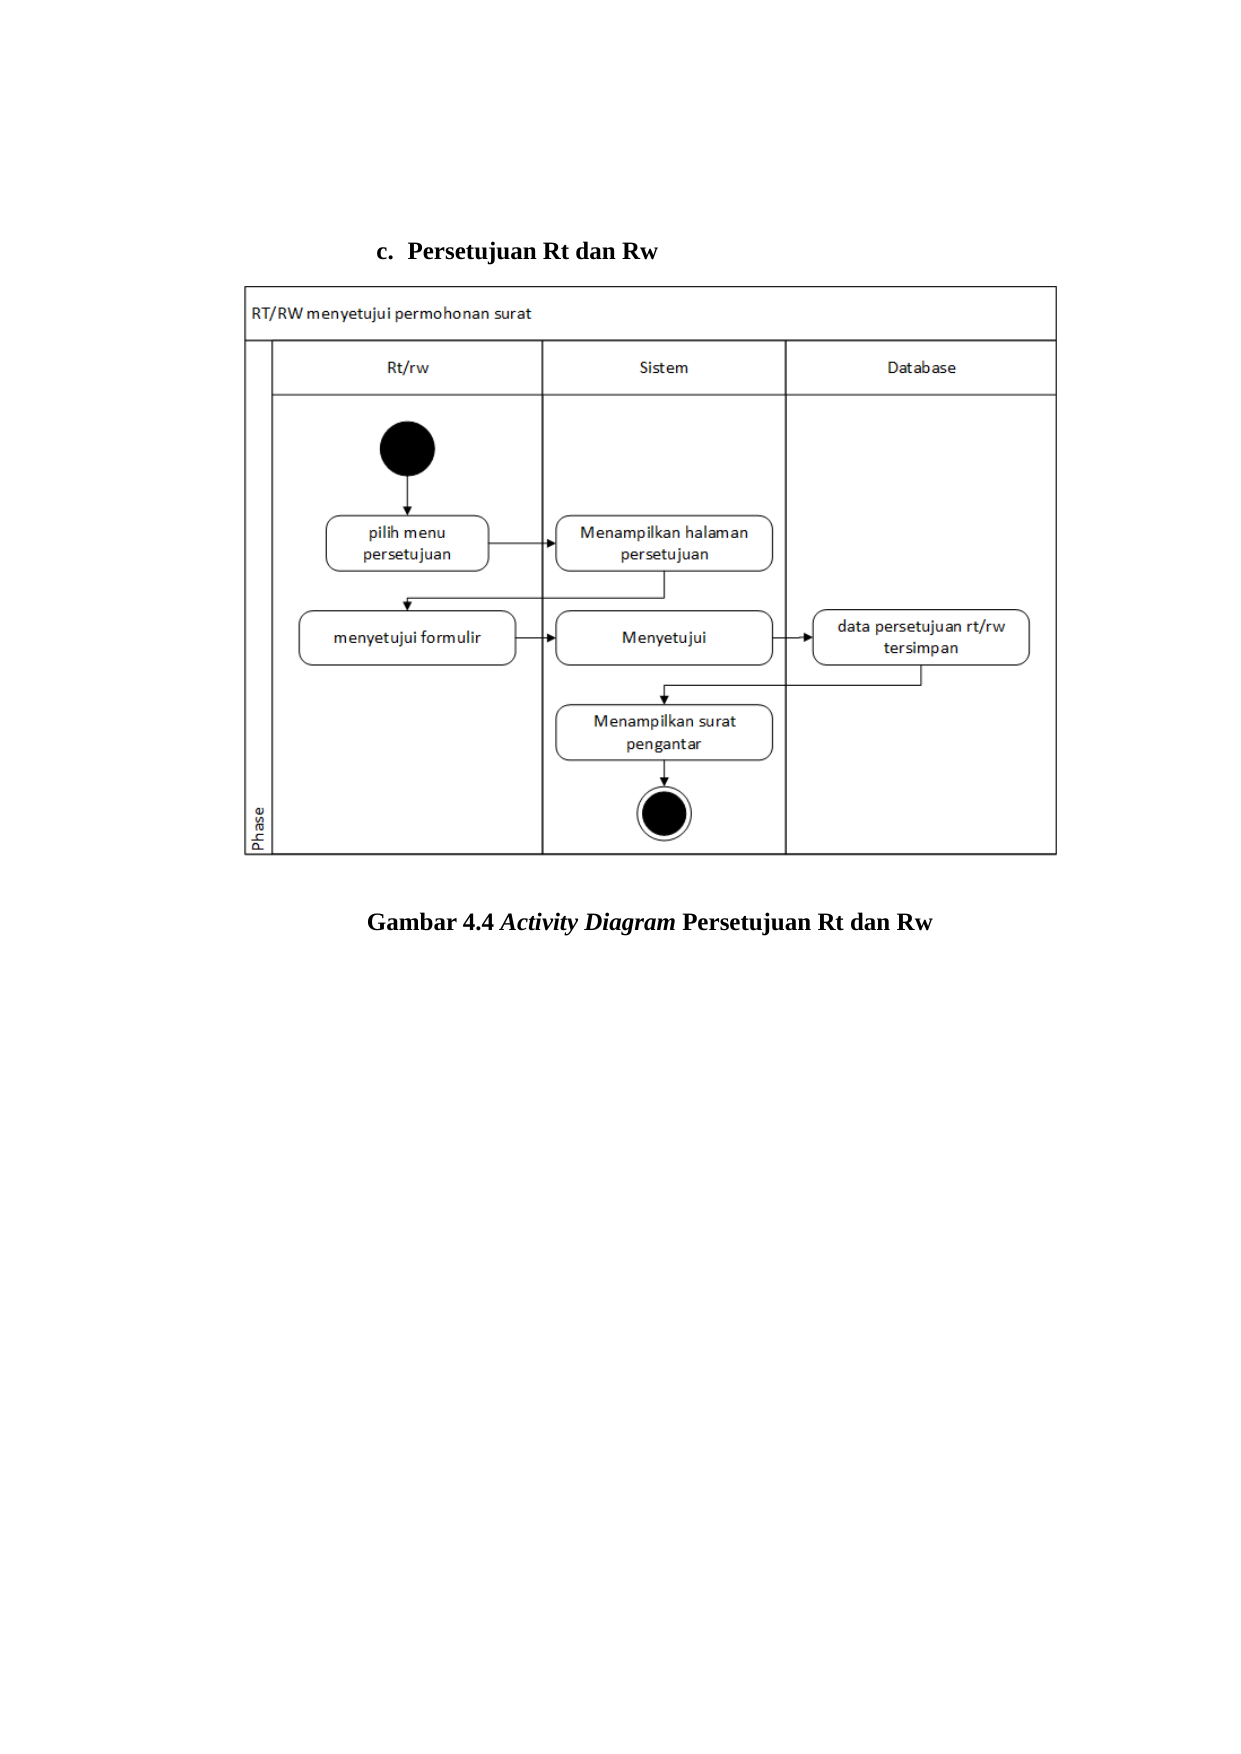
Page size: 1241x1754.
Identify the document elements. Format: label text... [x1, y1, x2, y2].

table_header [236, 279, 1063, 895]
picture [242, 285, 1058, 861]
text Gambar 4.4 Activity Diagram Persetujuan Rt dan Rw [236, 907, 1063, 936]
list Persetujuan Rt dan Rw [311, 236, 1063, 265]
